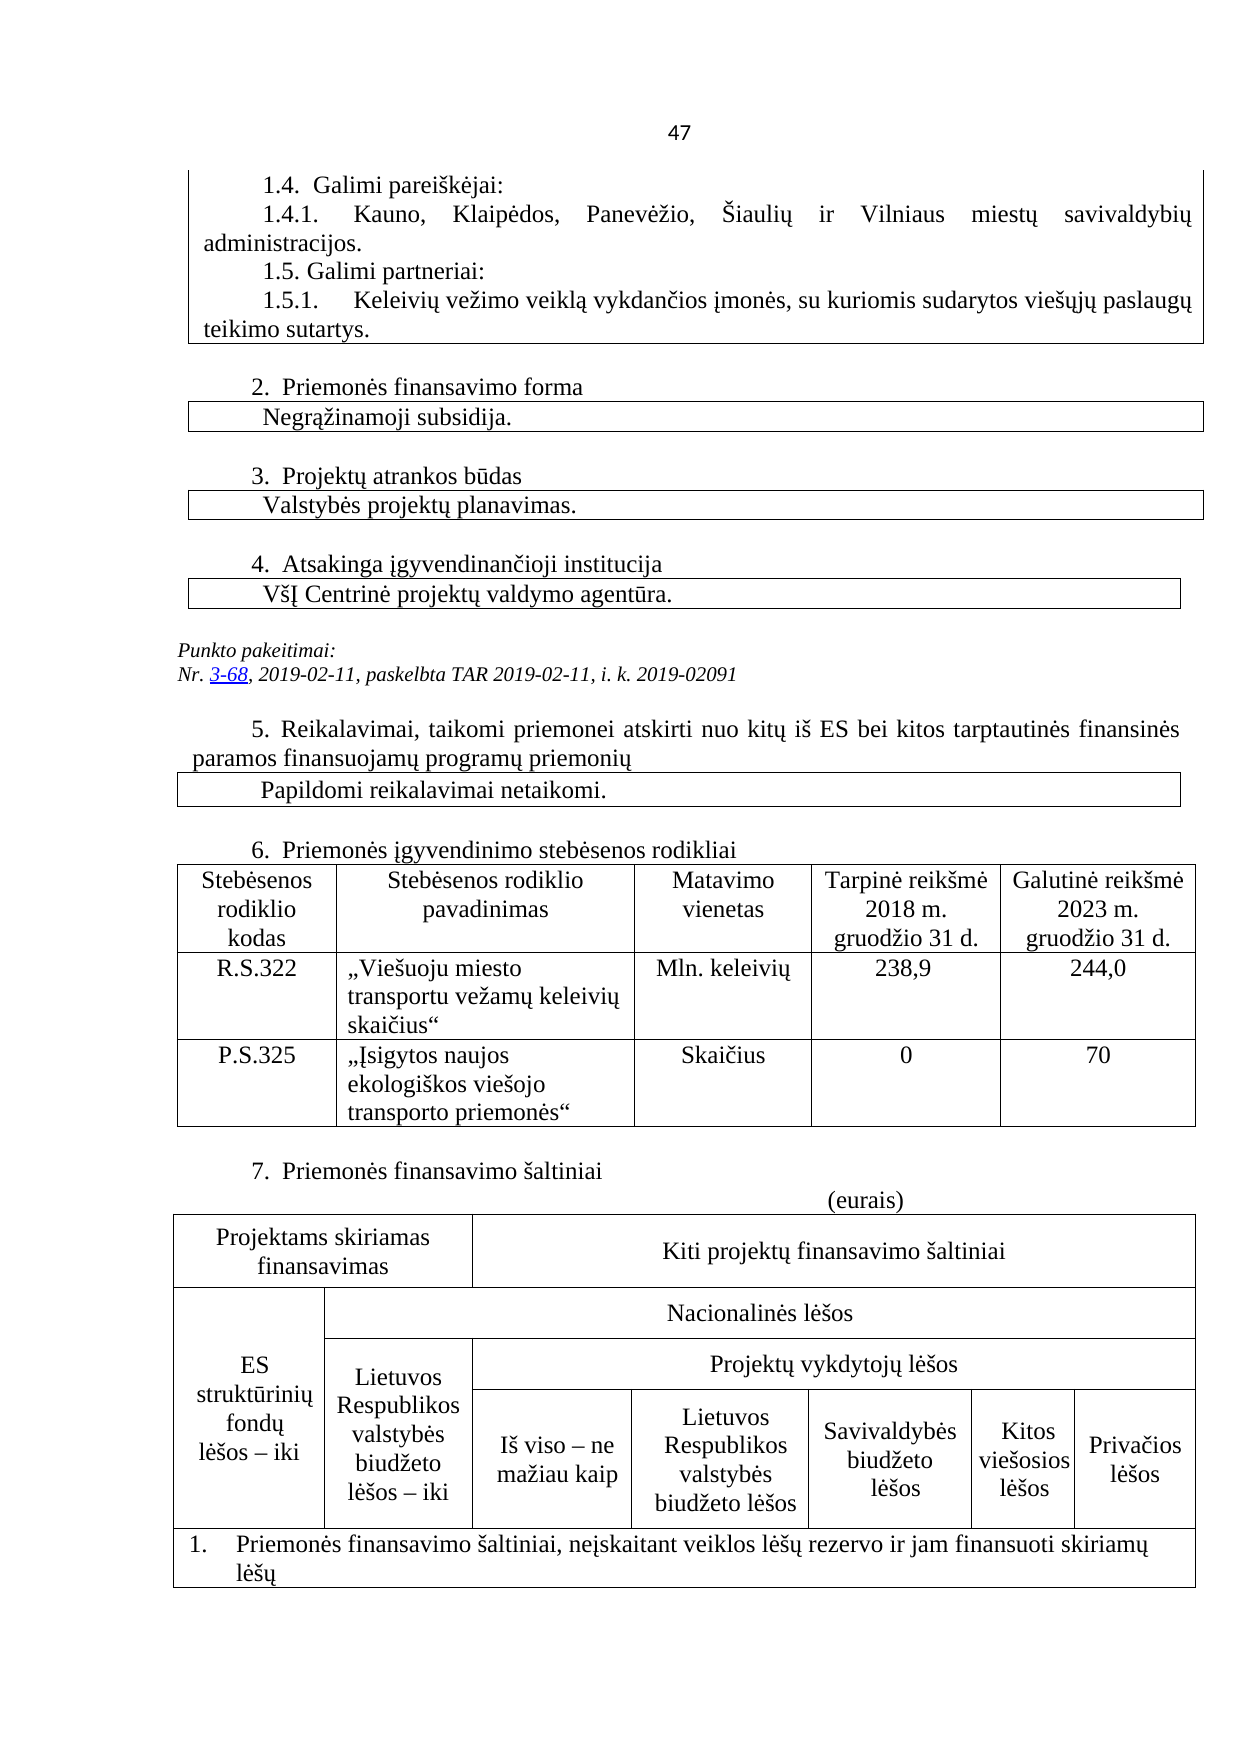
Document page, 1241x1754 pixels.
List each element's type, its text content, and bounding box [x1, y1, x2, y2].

text 2. Priemonės finansavimo forma [251, 372, 1181, 401]
table_header Negrąžinamoji subsidija. [189, 402, 1203, 431]
table_header Valstybės projektų planavimas. [189, 491, 1203, 519]
table_cell 0 [812, 1040, 1000, 1126]
table_cell ES struktūrinių fondų lėšos – iki [174, 1288, 324, 1528]
table_cell Nacionalinės lėšos [325, 1288, 1195, 1338]
text 7. Priemonės finansavimo šaltiniai [251, 1156, 1181, 1185]
text 6. Priemonės įgyvendinimo stebėsenos rodikliai [251, 836, 1181, 864]
table_header Tarpinė reikšmė 2018 m. gruodžio 31 d. [812, 865, 1000, 952]
table_cell 1. Priemonės finansavimo šaltiniai, neįskaitant veiklos lėšų rezervo ir jam finansuoti skiriamų lėšų [174, 1529, 1195, 1587]
table_cell P.S.325 [178, 1040, 336, 1126]
table_header Projektams skiriamas finansavimas [174, 1215, 472, 1287]
table_cell 244,0 [1001, 953, 1195, 1039]
text Nr. 3-68, 2019-02-11, paskelbta TAR 2019-02-11, i. k. 2019-02091 [177, 662, 1181, 686]
table_header Stebėsenos rodiklio pavadinimas [337, 865, 634, 952]
table_cell 238,9 [812, 953, 1000, 1039]
text (eurais) [177, 1185, 904, 1213]
table_cell Lietuvos Respublikos valstybės biudžeto lėšos [632, 1390, 808, 1528]
table_cell 1.5. Galimi partneriai: 1.5.1. Keleivių vežimo veiklą vykdančios įmonės, su kuriomis sudarytos viešųjų paslaugų teikimo sutartys. [189, 256, 1203, 343]
table_header Matavimo vienetas [635, 865, 811, 952]
table_cell Savivaldybės biudžeto lėšos [809, 1390, 971, 1528]
table_cell Skaičius [635, 1040, 811, 1126]
table_cell Lietuvos Respublikos valstybės biudžeto lėšos – iki [325, 1339, 472, 1528]
table_header Galutinė reikšmė 2023 m. gruodžio 31 d. [1001, 865, 1195, 952]
table_header Stebėsenos rodiklio kodas [178, 865, 336, 952]
table_cell Kitos viešosios lėšos [972, 1390, 1074, 1528]
table_cell 70 [1001, 1040, 1195, 1126]
table_cell Mln. keleivių [635, 953, 811, 1039]
table_cell „Viešuoju miesto transportu vežamų keleivių skaičius“ [337, 953, 634, 1039]
table_cell R.S.322 [178, 953, 336, 1039]
text Papildomi reikalavimai netaikomi. [178, 773, 1180, 806]
table_cell Projektų vykdytojų lėšos [473, 1339, 1195, 1389]
text Punkto pakeitimai: [177, 637, 1181, 662]
table_header VšĮ Centrinė projektų valdymo agentūra. [189, 579, 1180, 608]
table_cell Iš viso – ne mažiau kaip [473, 1390, 631, 1528]
table_header Kiti projektų finansavimo šaltiniai [473, 1215, 1195, 1287]
text 4. Atsakinga įgyvendinančioji institucija [251, 549, 1181, 578]
text 5. Reikalavimai, taikomi priemonei atskirti nuo kitų iš ES bei kitos tarptautinės finansinės paramos finansuojamų programų priemonių [192, 714, 1181, 772]
text 3. Projektų atrankos būdas [251, 461, 1181, 489]
table_cell Privačios lėšos [1075, 1390, 1195, 1528]
table_cell 1.4. Galimi pareiškėjai: 1.4.1. Kauno, Klaipėdos, Panevėžio, Šiaulių ir Vilniaus miestų savivaldybių administracijos. [189, 170, 1203, 256]
table_cell „Įsigytos naujos ekologiškos viešojo transporto priemonės“ [337, 1040, 634, 1126]
